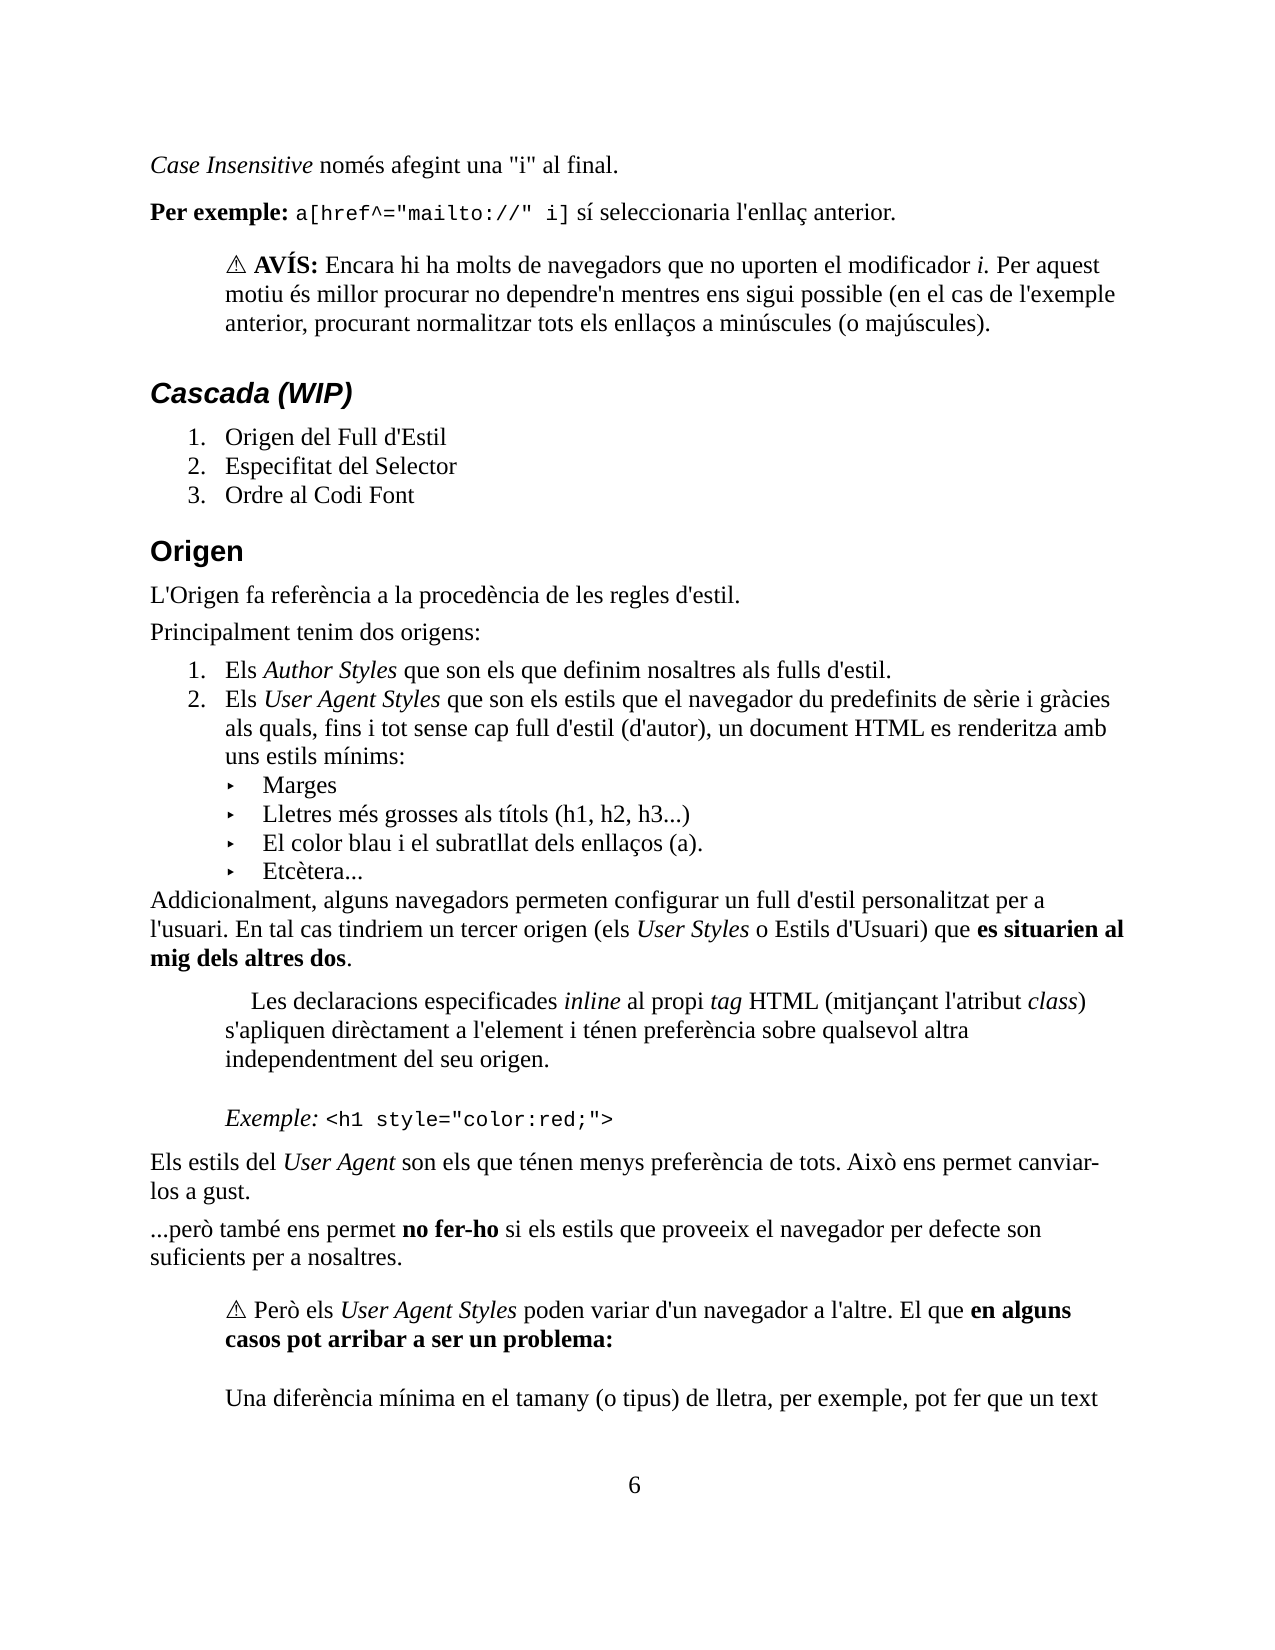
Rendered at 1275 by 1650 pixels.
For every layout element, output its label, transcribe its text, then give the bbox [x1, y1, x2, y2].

list Ordre al Codi Font [187, 480, 1125, 509]
list Marges [225, 770, 1125, 799]
list Especifitat del Selector [187, 451, 1125, 480]
text 📌 Les declaracions especificades inline al propi tag HTML (mitjançant l'atribut class) s'apliquen dirèctament a l'element i ténen preferència sobre qualsevol altra independentment del seu origen. [225, 986, 1125, 1073]
text Case Insensitive només afegint una "i" al final. [150, 150, 1125, 179]
text ...però també ens permet no fer-ho si els estils que proveeix el navegador per defecte son suficients per a nosaltres. [150, 1214, 1125, 1271]
subtitle Origen [150, 534, 1125, 567]
text ⚠ AVÍS: Encara hi ha molts de navegadors que no uporten el modificador i. Per aquest motiu és millor procurar no dependre'n mentres ens sigui possible (en el cas de l'exemple anterior, procurant normalitzar tots els enllaços a minúscules (o majúscules). [225, 250, 1125, 336]
text Principalment tenim dos origens: [150, 617, 1125, 646]
text Una diferència mínima en el tamany (o tipus) de lletra, per exemple, pot fer que un text [225, 1383, 1125, 1411]
text Per exemple: a[href^="mailto://" i] sí seleccionaria l'enllaç anterior. [150, 197, 1125, 226]
list Etcètera... [225, 856, 1125, 885]
text ⚠ Però els User Agent Styles poden variar d'un navegador a l'altre. El que en alguns casos pot arribar a ser un problema: [225, 1295, 1125, 1353]
list El color blau i el subratllat dels enllaços (a). [225, 828, 1125, 856]
text Els estils del User Agent son els que ténen menys preferència de tots. Això ens permet canviar-los a gust. [150, 1147, 1125, 1205]
subtitle Cascada (WIP) [150, 376, 1125, 410]
list Origen del Full d'Estil [187, 422, 1125, 451]
list Els Author Styles que son els que definim nosaltres als fulls d'estil. [187, 655, 1125, 684]
text Exemple: <h1 style="color:red;"> [225, 1103, 1125, 1132]
list Els User Agent Styles que son els estils que el navegador du predefinits de sèrie i gràcies als quals, fins i tot sense cap full d'estil (d'autor), un document HTML es renderitza amb uns estils mínims: [187, 684, 1125, 770]
text L'Origen fa referència a la procedència de les regles d'estil. [150, 580, 1125, 608]
text Addicionalment, alguns navegadors permeten configurar un full d'estil personalitzat per a l'usuari. En tal cas tindriem un tercer origen (els User Styles o Estils d'Usuari) que es situarien al mig dels altres dos. [150, 885, 1125, 971]
list Lletres més grosses als títols (h1, h2, h3...) [225, 799, 1125, 828]
